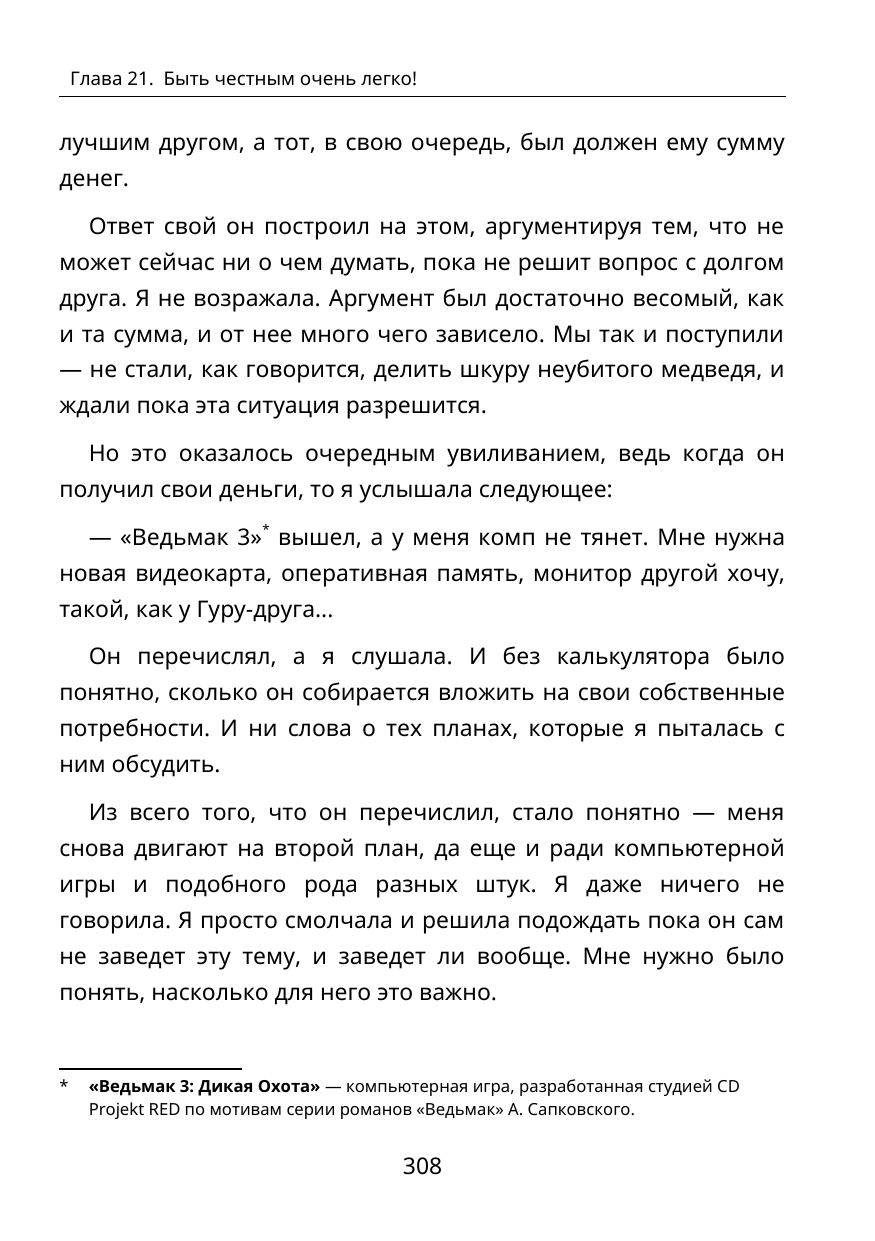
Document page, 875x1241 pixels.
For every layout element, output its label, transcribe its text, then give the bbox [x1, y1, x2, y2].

text Из всего того, что он перечислил, стало понятно — меня снова двигают на второй план, да еще и ради компьютерной игры и подобного рода разных штук. Я даже ничего не говорила. Я просто смолчала и решила подождать пока он сам не заведет эту тему, и заведет ли вообще. Мне нужно было понять, насколько для него это важно. [59, 796, 786, 1007]
text — «Ведьмак 3» вышел, а у меня комп не тянет. Мне нужна новая видеокарта, оперативная память, монитор другой хочу, такой, как у Гуру-друга... [59, 521, 786, 624]
text Но это оказалось очередным увиливанием, ведь когда он получил свои деньги, то я услышала следующее: [59, 437, 786, 504]
text Ответ свой он построил на этом, аргументируя тем, что не может сейчас ни о чем думать, пока не решит вопрос с долгом друга. Я не возражала. Аргумент был достаточно весомый, как и та сумма, и от нее много чего зависело. Мы так и поступили — не стали, как говорится, делить шкуру неубитого медведя, и ждали пока эта ситуация разрешится. [59, 210, 786, 421]
text лучшим другом, а тот, в свою очередь, был должен ему сумму денег. [59, 126, 786, 193]
text Он перечислял, а я слушала. И без калькулятора было понятно, сколько он собирается вложить на свои собственные потребности. И ни слова о тех планах, которые я пыталась с ним обсудить. [59, 640, 786, 779]
text «Ведьмак 3: Дикая Охота» — компьютерная игра, разработанная студией CD Projekt RED по мотивам серии романов «Ведьмак» А. Сапковского. [59, 1075, 786, 1120]
